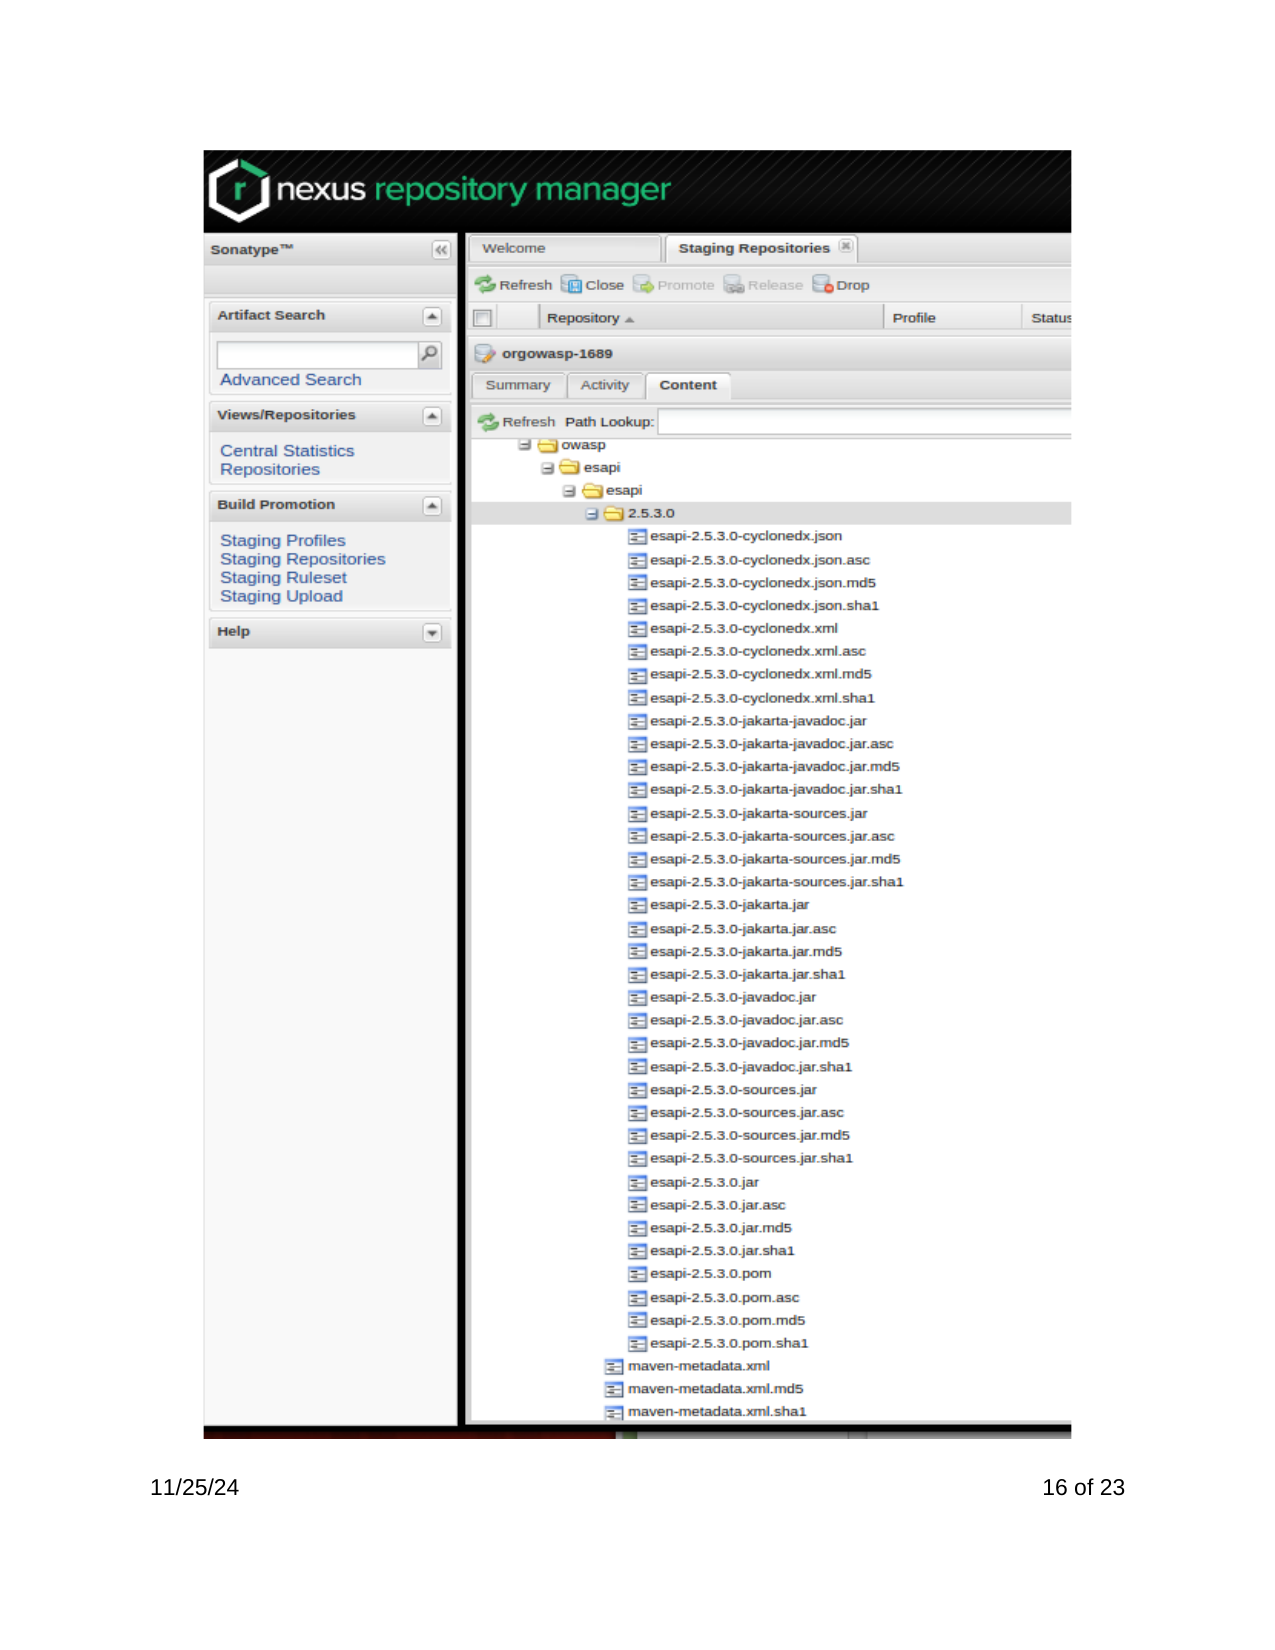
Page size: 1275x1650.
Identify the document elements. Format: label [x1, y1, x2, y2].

picture [203, 150, 1072, 1439]
